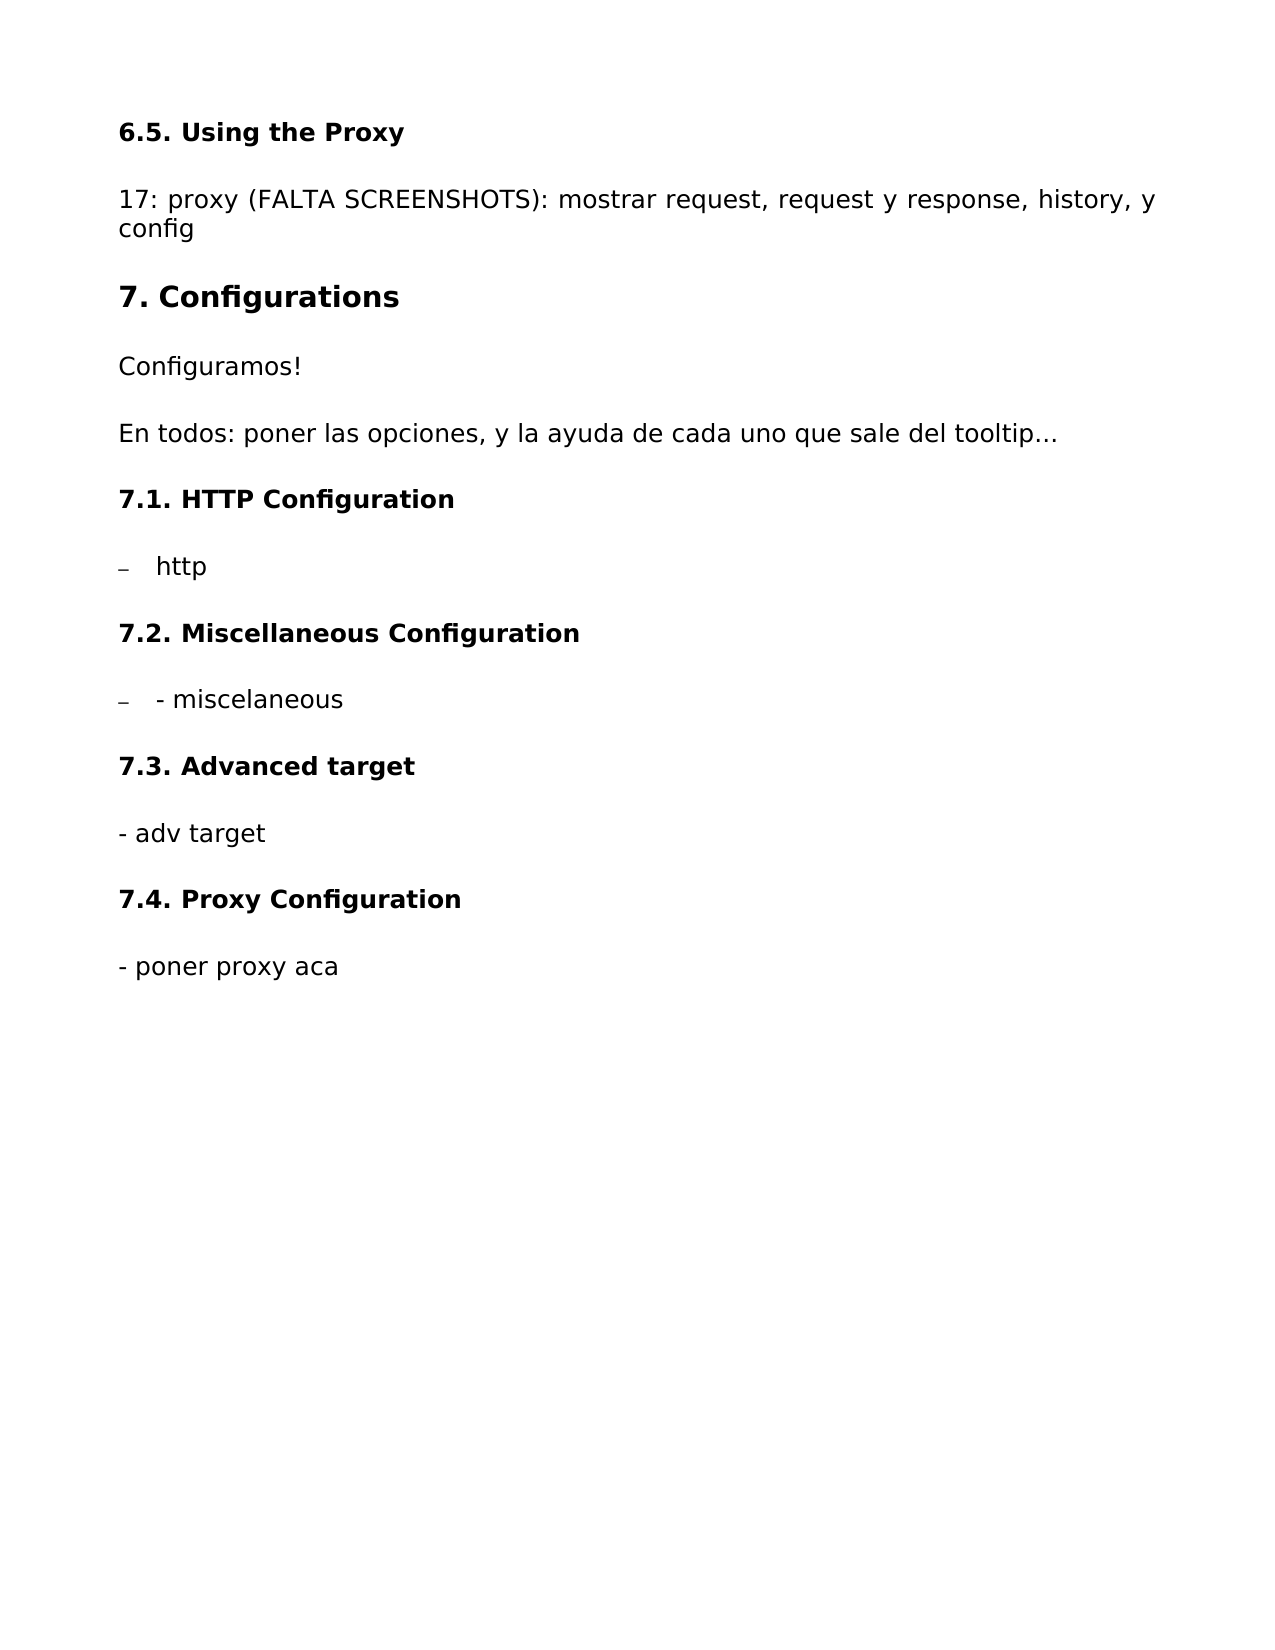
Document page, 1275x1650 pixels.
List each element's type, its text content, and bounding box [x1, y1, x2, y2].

text En todos: poner las opciones, y la ayuda de cada uno que sale del tooltip... [118, 419, 1157, 448]
subtitle Advanced target [118, 752, 1157, 781]
subtitle Miscellaneous Configuration [118, 619, 1157, 648]
subtitle Proxy Configuration [118, 885, 1157, 914]
list - miscelaneous [118, 685, 1157, 714]
text 17: proxy (FALTA SCREENSHOTS): mostrar request, request y response, history, y config [118, 185, 1157, 243]
list http [118, 552, 1157, 581]
text Configuramos! [118, 352, 1157, 381]
text - adv target [118, 819, 1157, 848]
text - poner proxy aca [118, 952, 1157, 981]
subtitle Configurations [118, 281, 1157, 314]
subtitle HTTP Configuration [118, 485, 1157, 514]
subtitle Using the Proxy [118, 118, 1157, 147]
